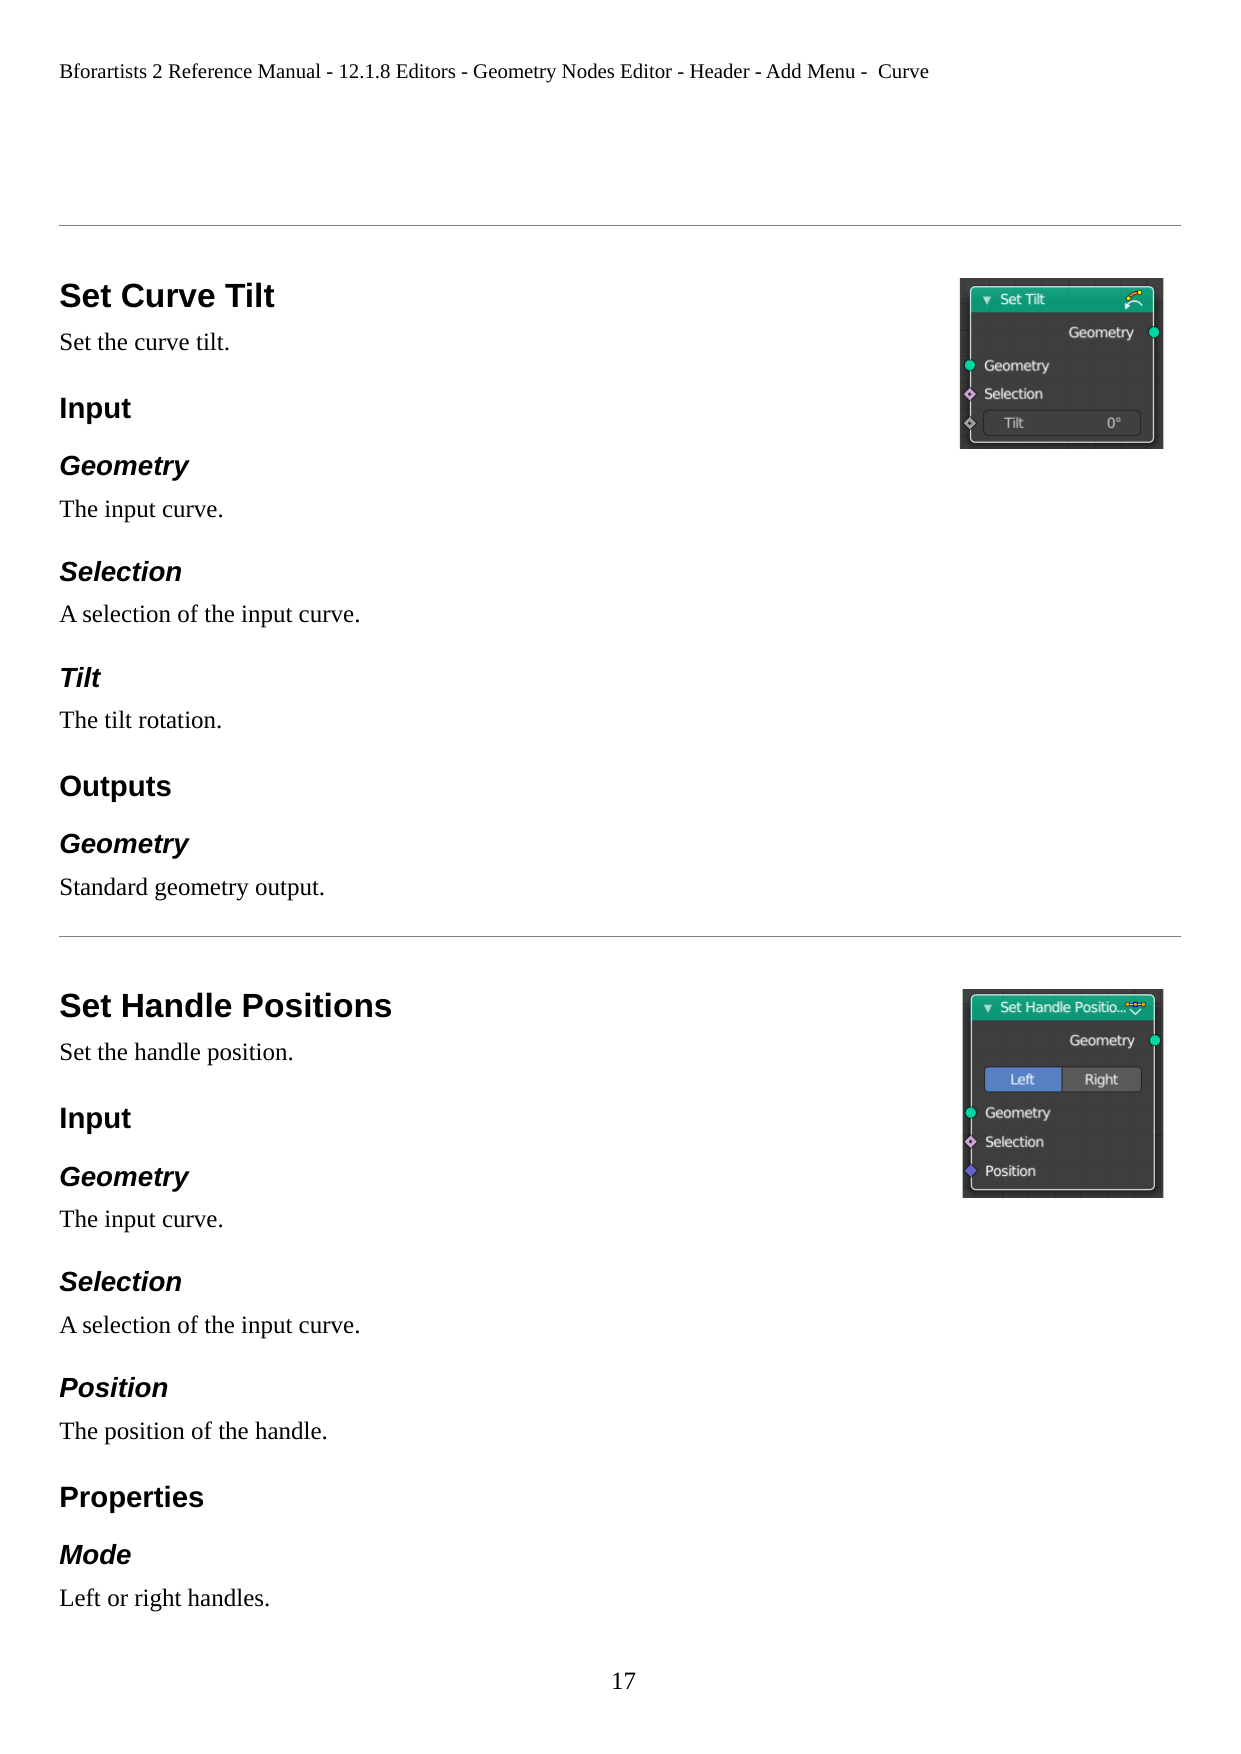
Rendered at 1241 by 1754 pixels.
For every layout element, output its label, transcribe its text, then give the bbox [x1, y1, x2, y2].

text [1164, 327, 1181, 356]
subtitle Properties [59, 1480, 1181, 1513]
text Left or right handles. [59, 1583, 1181, 1612]
subtitle [1164, 391, 1181, 424]
subtitle Selection [59, 555, 1181, 587]
subtitle Input [59, 391, 959, 424]
subtitle Outputs [59, 769, 1181, 803]
text A selection of the input curve. [59, 1310, 1181, 1339]
text The tilt rotation. [59, 706, 1181, 734]
text [1164, 1037, 1181, 1066]
text The input curve. [59, 1204, 1181, 1233]
picture [962, 989, 1164, 1198]
text The position of the handle. [59, 1416, 1181, 1445]
text Set the curve tilt. [59, 327, 959, 356]
subtitle [1164, 1160, 1181, 1192]
subtitle Tilt [59, 661, 1181, 693]
subtitle Set Curve Tilt [59, 276, 1181, 314]
subtitle Geometry [59, 449, 1181, 481]
subtitle Geometry [59, 1160, 962, 1192]
text Standard geometry output. [59, 872, 1181, 901]
text The input curve. [59, 494, 1181, 522]
text A selection of the input curve. [59, 599, 1181, 628]
picture [959, 278, 1164, 449]
subtitle Mode [59, 1538, 1181, 1570]
subtitle Set Handle Positions [59, 986, 1181, 1025]
subtitle Geometry [59, 828, 1181, 860]
subtitle Input [59, 1101, 962, 1135]
text Set the handle position. [59, 1037, 962, 1066]
subtitle Position [59, 1372, 1181, 1404]
subtitle Selection [59, 1266, 1181, 1298]
subtitle [1164, 1101, 1181, 1135]
